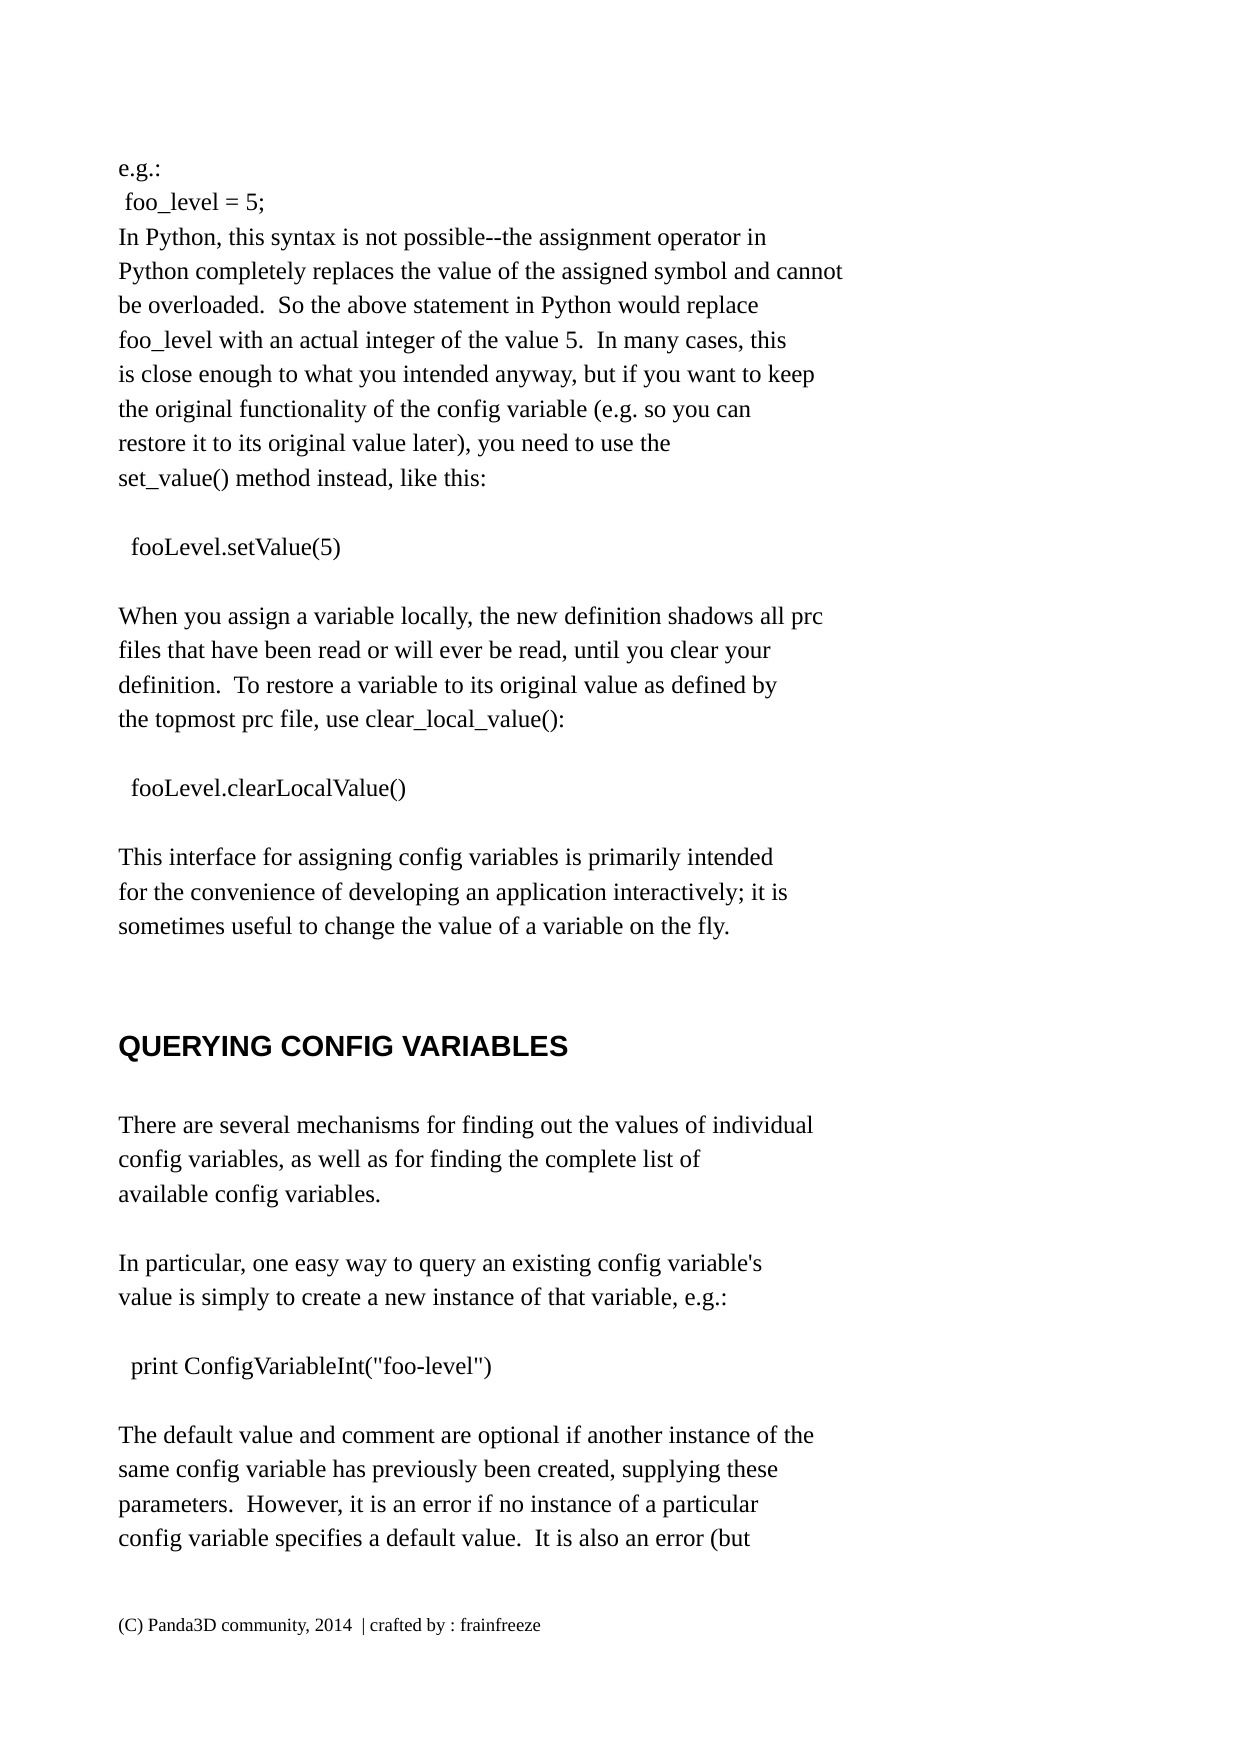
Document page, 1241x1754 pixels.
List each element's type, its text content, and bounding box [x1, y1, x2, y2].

text fooLevel.setValue(5) [118, 532, 1122, 561]
text In Python, this syntax is not possible--the assignment operator in [118, 222, 1122, 250]
text config variables, as well as for finding the complete list of [118, 1144, 1122, 1173]
text be overloaded. So the above statement in Python would replace [118, 291, 1122, 319]
text e.g.: [118, 153, 1122, 181]
text same config variable has previously been created, supplying these [118, 1454, 1122, 1483]
text fooLevel.clearLocalValue() [118, 773, 1122, 802]
text files that have been read or will ever be read, until you clear your [118, 635, 1122, 664]
text for the convenience of developing an application interactively; it is [118, 877, 1122, 905]
text In particular, one easy way to query an existing config variable's [118, 1248, 1122, 1276]
text Python completely replaces the value of the assigned symbol and cannot [118, 256, 1122, 285]
text set_value() method instead, like this: [118, 463, 1122, 492]
text This interface for assigning config variables is primarily intended [118, 842, 1122, 871]
text There are several mechanisms for finding out the values of individual [118, 1110, 1122, 1138]
text When you assign a variable locally, the new definition shadows all prc [118, 601, 1122, 629]
text foo_level with an actual integer of the value 5. In many cases, this [118, 325, 1122, 354]
text the original functionality of the config variable (e.g. so you can [118, 394, 1122, 423]
subtitle QUERYING CONFIG VARIABLES [118, 1029, 1122, 1063]
text sometimes useful to change the value of a variable on the fly. [118, 911, 1122, 940]
text is close enough to what you intended anyway, but if you want to keep [118, 359, 1122, 388]
text The default value and comment are optional if another instance of the [118, 1420, 1122, 1449]
text restore it to its original value later), you need to use the [118, 428, 1122, 457]
text the topmost prc file, use clear_local_value(): [118, 704, 1122, 733]
text available config variables. [118, 1179, 1122, 1207]
text print ConfigVariableInt("foo-level") [118, 1351, 1122, 1380]
text definition. To restore a variable to its original value as defined by [118, 670, 1122, 698]
text foo_level = 5; [118, 187, 1122, 216]
text config variable specifies a default value. It is also an error (but [118, 1523, 1122, 1552]
text value is simply to create a new instance of that variable, e.g.: [118, 1282, 1122, 1311]
text parameters. However, it is an error if no instance of a particular [118, 1489, 1122, 1518]
